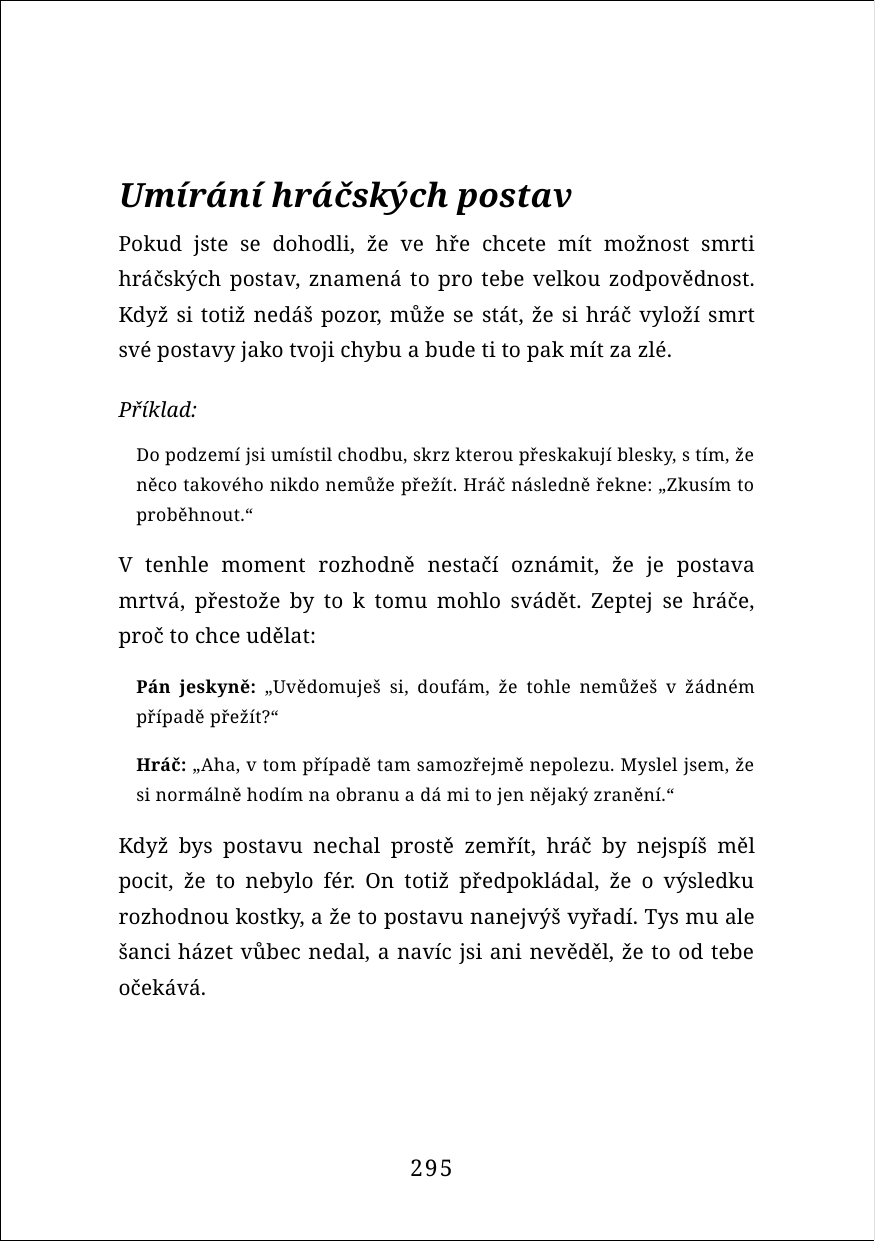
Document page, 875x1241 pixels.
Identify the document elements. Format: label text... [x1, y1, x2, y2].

text Do podzemí jsi umístil chodbu, skrz kterou přeskakují blesky, s tím, že něco takového nikdo nemůže přežít. Hráč následně řekne: „Zkusím to proběhnout.“ [136, 442, 756, 527]
text Když bys postavu nechal prostě zemřít, hráč by nejspíš měl pocit, že to nebylo fér. On totiž předpokládal, že o výsledku rozhodnou kostky, a že to postavu nanejvýš vyřadí. Tys mu ale šanci házet vůbec nedal, a navíc jsi ani nevěděl, že to od tebe očekává. [118, 831, 756, 1001]
text Hráč: „Aha, v tom případě tam samozřejmě nepolezu. Myslel jsem, že si normálně hodím na obranu a dá mi to jen nějaký zranění.“ [136, 753, 756, 807]
text Příklad: [118, 395, 756, 423]
text Pokud jste se dohodli, že ve hře chcete mít možnost smrti hráčských postav, znamená to pro tebe velkou zodpovědnost. Když si totiž nedáš pozor, může se stát, že si hráč vyloží smrt své postavy jako tvoji chybu a bude ti to pak mít za zlé. [118, 229, 756, 364]
text Pán jeskyně: „Uvědomuješ si, doufám, že tohle nemůžeš v žádném případě přežít?“ [136, 674, 756, 729]
subtitle Umírání hráčských postav [118, 172, 756, 217]
text V tenhle moment rozhodně nestačí oznámit, že je postava mrtvá, přestože by to k tomu mohlo svádět. Zeptej se hráče, proč to chce udělat: [118, 550, 756, 650]
